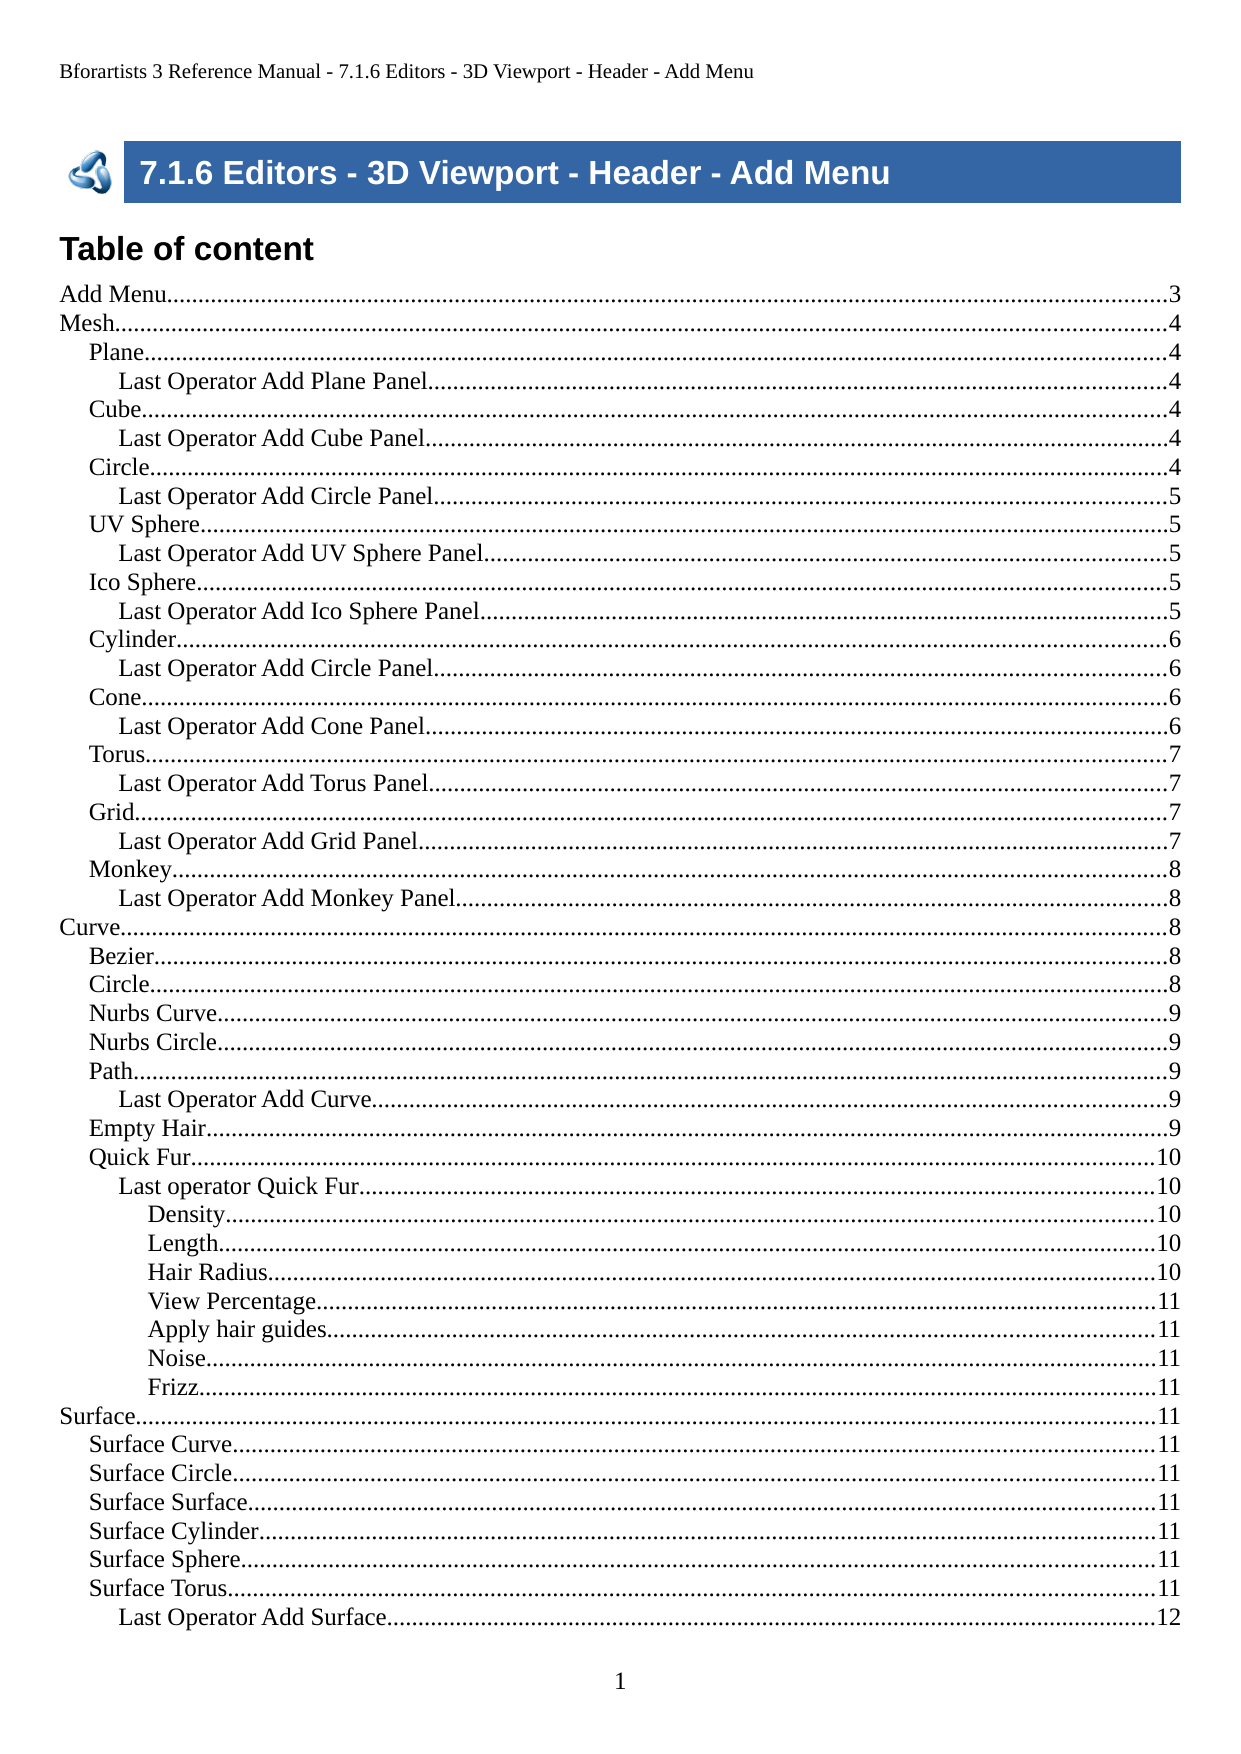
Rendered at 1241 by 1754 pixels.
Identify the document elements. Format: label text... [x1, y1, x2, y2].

text Bezier 8 [88, 941, 1181, 969]
text Last Operator Add Grid Panel 7 [118, 826, 1181, 854]
text Density 10 [147, 1199, 1181, 1228]
text Nurbs Circle 9 [88, 1027, 1181, 1056]
text Quick Fur 10 [88, 1142, 1181, 1171]
text Last Operator Add Monkey Panel 8 [118, 883, 1181, 912]
text Cylinder 6 [88, 624, 1181, 653]
text Length 10 [147, 1228, 1181, 1257]
text Plane 4 [88, 337, 1181, 366]
text Hair Radius 10 [147, 1257, 1181, 1286]
text Last Operator Add Circle Panel 5 [118, 481, 1181, 509]
text Last Operator Add Curve 9 [118, 1084, 1181, 1113]
text Surface Circle 11 [88, 1458, 1181, 1487]
text Last Operator Add Cone Panel 6 [118, 711, 1181, 739]
text Last Operator Add Surface 12 [118, 1602, 1181, 1631]
text Last Operator Add Circle Panel 6 [118, 653, 1181, 682]
text Cone 6 [88, 682, 1181, 711]
text Circle 4 [88, 452, 1181, 481]
text Curve 8 [59, 912, 1181, 941]
text Monkey 8 [88, 854, 1181, 883]
text Noise 11 [147, 1343, 1181, 1372]
text Nurbs Curve 9 [88, 998, 1181, 1027]
text Empty Hair 9 [88, 1113, 1181, 1142]
text Surface Curve 11 [88, 1429, 1181, 1458]
table_header 7.1.6 Editors - 3D Viewport - Header - Add Menu [124, 141, 1181, 203]
text Cube 4 [88, 394, 1181, 423]
text Surface Cylinder 11 [88, 1516, 1181, 1544]
text Apply hair guides 11 [147, 1314, 1181, 1343]
text Path 9 [88, 1056, 1181, 1084]
table_header [59, 141, 124, 203]
text Last Operator Add Cube Panel 4 [118, 423, 1181, 452]
text Torus 7 [88, 739, 1181, 768]
text Surface Surface 11 [88, 1487, 1181, 1516]
text Ico Sphere 5 [88, 567, 1181, 596]
text Surface Torus 11 [88, 1573, 1181, 1602]
text Frizz 11 [147, 1372, 1181, 1401]
text Surface 11 [59, 1401, 1181, 1429]
text Circle 8 [88, 969, 1181, 998]
text Last Operator Add Ico Sphere Panel 5 [118, 596, 1181, 624]
text Last Operator Add Torus Panel 7 [118, 768, 1181, 797]
text Surface Sphere 11 [88, 1544, 1181, 1573]
text UV Sphere 5 [88, 509, 1181, 538]
text Last Operator Add Plane Panel 4 [118, 366, 1181, 394]
text Last Operator Add UV Sphere Panel 5 [118, 538, 1181, 567]
text View Percentage 11 [147, 1286, 1181, 1314]
text Mesh 4 [59, 308, 1181, 337]
text Add Menu 3 [59, 279, 1181, 308]
text Last operator Quick Fur 10 [118, 1171, 1181, 1199]
text Grid 7 [88, 797, 1181, 826]
subtitle Table of content [59, 228, 1181, 267]
picture [65, 147, 114, 197]
